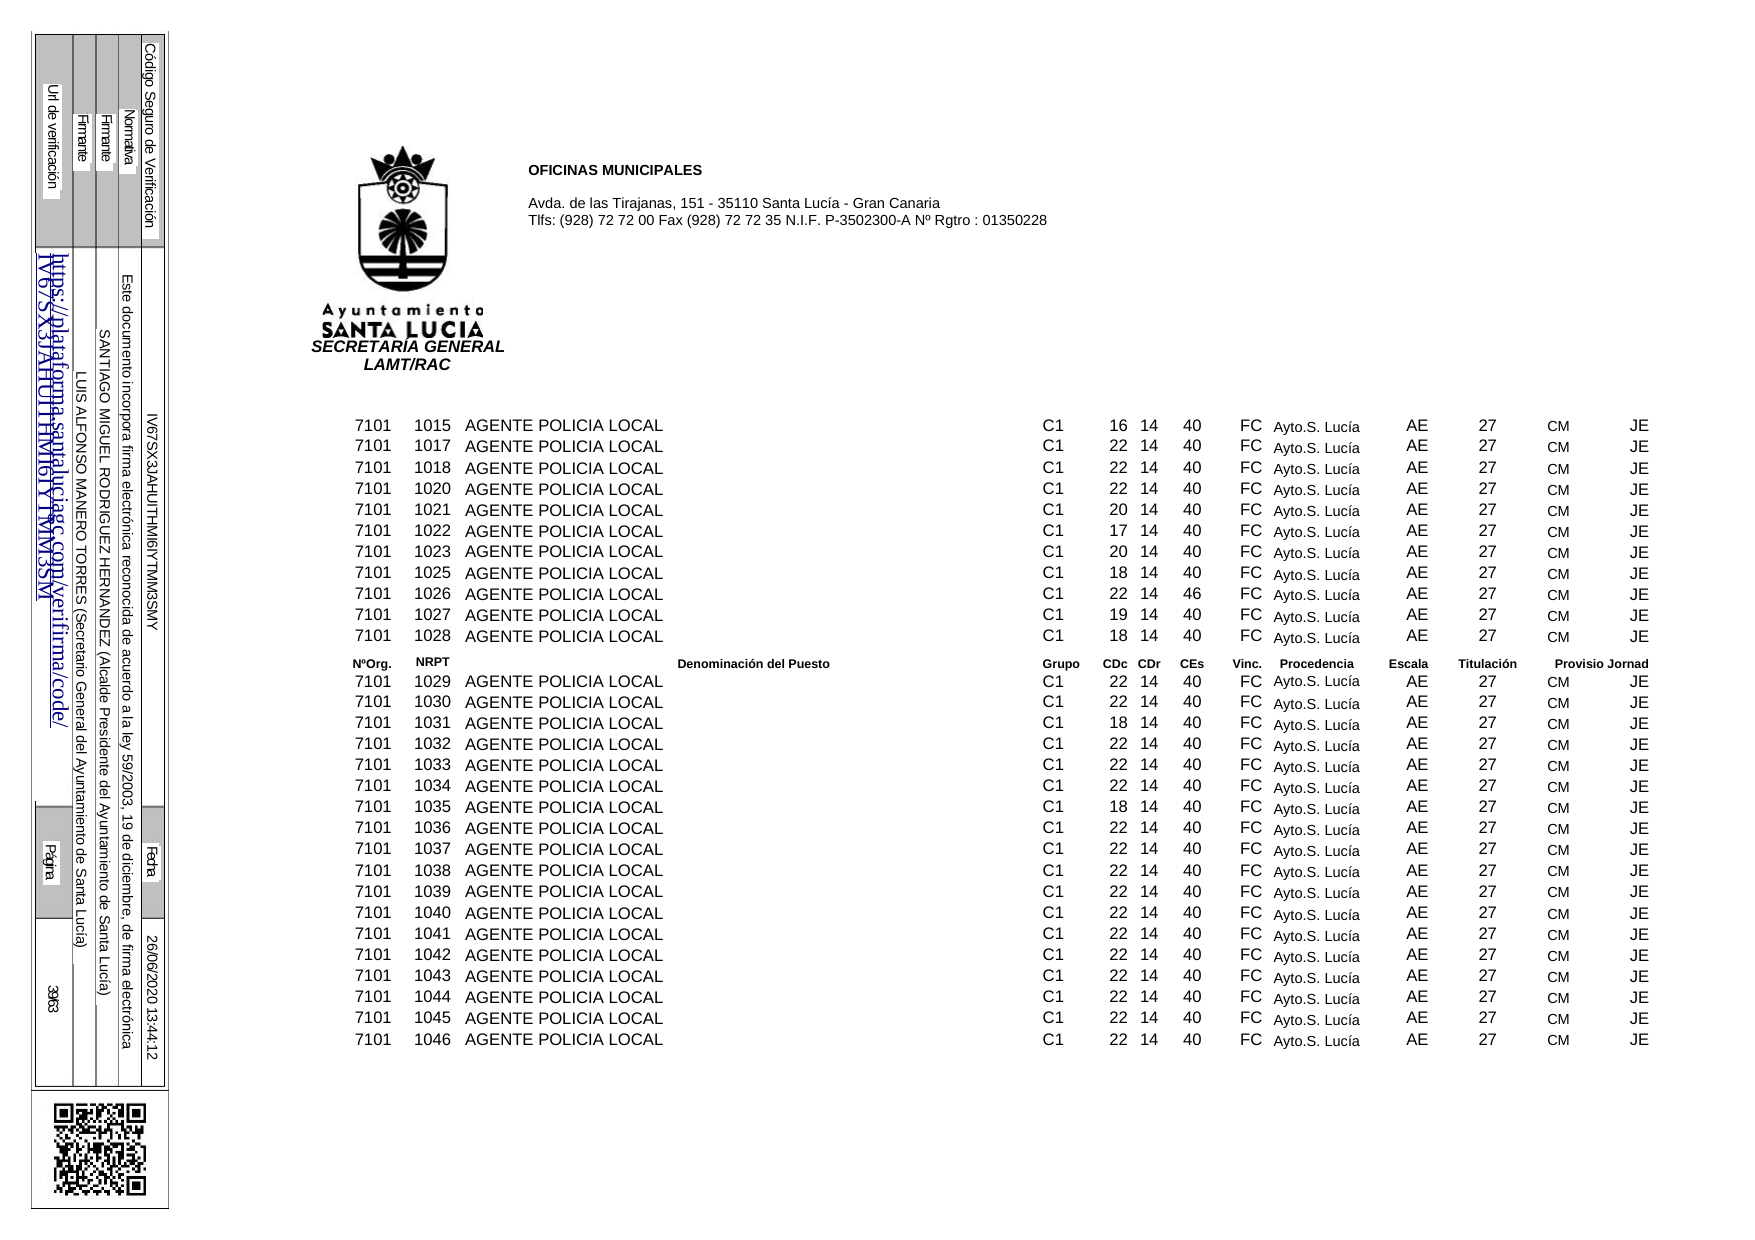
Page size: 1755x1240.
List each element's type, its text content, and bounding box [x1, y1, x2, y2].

table_cell 1036 [405, 818, 460, 839]
table_cell 22 [1086, 776, 1127, 797]
table_cell 1037 [405, 839, 460, 861]
table_cell 14 [1128, 881, 1171, 902]
table_cell AGENTE POLICIA LOCAL [460, 692, 668, 713]
table_cell AE [1371, 500, 1442, 521]
table_cell FC [1214, 436, 1262, 457]
table_cell FC [1214, 713, 1262, 734]
table_cell AE [1371, 692, 1442, 713]
table_cell 22 [1086, 839, 1127, 861]
table_cell 7101 [259, 861, 405, 881]
table_cell 1020 [405, 479, 460, 499]
table_cell CM JE [1534, 966, 1683, 987]
table_cell AGENTE POLICIA LOCAL [460, 479, 668, 499]
table_cell [668, 338, 936, 396]
table_cell 18 [1086, 563, 1127, 583]
table_cell 40 [1171, 436, 1213, 457]
table_cell 40 [1171, 818, 1213, 839]
table_cell Ayto.S. Lucía [1262, 692, 1371, 713]
table_cell FC [1214, 500, 1262, 521]
table_cell C1 [936, 563, 1086, 583]
table_cell 14 [1128, 584, 1171, 604]
table_cell 40 [1171, 500, 1213, 521]
table_cell 7101 [259, 458, 405, 478]
table_cell [668, 692, 936, 713]
table_cell 7101 [259, 966, 405, 987]
table_cell 18 [1086, 797, 1127, 818]
table_cell AGENTE POLICIA LOCAL [460, 987, 668, 1008]
table_cell 7101 [259, 605, 405, 626]
table_cell Ayto.S. Lucía [1262, 945, 1371, 966]
table_cell Ayto.S. Lucía [1262, 672, 1371, 692]
table_cell [668, 966, 936, 987]
table_cell 27 [1442, 713, 1533, 734]
table_cell FC [1214, 881, 1262, 902]
table_cell 7101 [259, 881, 405, 902]
table_cell AGENTE POLICIA LOCAL [460, 563, 668, 583]
table_cell C1 [936, 903, 1086, 923]
table_cell 7101 [259, 626, 405, 651]
table_cell 14 [1128, 966, 1171, 987]
table_cell 22 [1086, 436, 1127, 457]
table_cell C1 [936, 861, 1086, 881]
table_cell AGENTE POLICIA LOCAL [460, 818, 668, 839]
table_cell FC [1214, 861, 1262, 881]
table_cell C1 [936, 672, 1086, 692]
table_cell C1 [936, 839, 1086, 861]
table_cell AE [1371, 734, 1442, 755]
table_cell 18 [1086, 626, 1127, 651]
table_cell C1 [936, 605, 1086, 626]
table_cell 7101 [259, 692, 405, 713]
table_cell AE [1371, 396, 1442, 436]
table_cell NRPT [405, 651, 460, 672]
table_cell AE [1371, 479, 1442, 499]
table_cell 1035 [405, 797, 460, 818]
table_cell AGENTE POLICIA LOCAL [460, 1008, 668, 1029]
table_cell C1 [936, 458, 1086, 478]
table_cell [1442, 338, 1533, 396]
table_cell [668, 672, 936, 692]
table_cell 7101 [259, 584, 405, 604]
table_cell 46 [1171, 584, 1213, 604]
table_cell AE [1371, 605, 1442, 626]
table_cell 14 [1128, 839, 1171, 861]
table_cell [668, 924, 936, 944]
table_cell [668, 626, 936, 651]
table_cell 40 [1171, 987, 1213, 1008]
table_cell 27 [1442, 500, 1533, 521]
table_cell 1044 [405, 987, 460, 1008]
table_cell FC [1214, 541, 1262, 562]
table_cell FC [1214, 458, 1262, 478]
table_cell C1 [936, 692, 1086, 713]
table_cell Ayto.S. Lucía [1262, 1029, 1371, 1056]
table_cell AGENTE POLICIA LOCAL [460, 396, 668, 436]
table_cell CM JE [1534, 458, 1683, 478]
table_cell [668, 818, 936, 839]
text SANTIAGO MIGUEL RODRIGUEZ HERNANDEZ (Alcalde Presidente del Ayuntamiento de Santa Lucía) [97, 329, 111, 1005]
table_cell AE [1371, 797, 1442, 818]
table_cell 22 [1086, 734, 1127, 755]
table_cell Ayto.S. Lucía [1262, 734, 1371, 755]
table_cell 1021 [405, 500, 460, 521]
table_cell [668, 605, 936, 626]
text Normativa [122, 109, 133, 174]
table_cell 1034 [405, 776, 460, 797]
table_cell AGENTE POLICIA LOCAL [460, 734, 668, 755]
table_cell [668, 713, 936, 734]
table_cell 14 [1128, 903, 1171, 923]
table_cell 14 [1128, 605, 1171, 626]
table_cell 7101 [259, 945, 405, 966]
table_cell 40 [1171, 672, 1213, 692]
table_cell C1 [936, 479, 1086, 499]
table_cell C1 [936, 521, 1086, 541]
table_cell CM JE [1534, 734, 1683, 755]
table_cell C1 [936, 881, 1086, 902]
table_cell AE [1371, 1029, 1442, 1056]
table_cell C1 [936, 776, 1086, 797]
table_cell 40 [1171, 861, 1213, 881]
table_cell [668, 541, 936, 562]
table_cell 22 [1086, 458, 1127, 478]
table_cell AGENTE POLICIA LOCAL [460, 966, 668, 987]
table_cell 16 [1086, 396, 1127, 436]
table_cell FC [1214, 734, 1262, 755]
table_cell FC [1214, 966, 1262, 987]
table_cell AE [1371, 776, 1442, 797]
table_cell Ayto.S. Lucía [1262, 966, 1371, 987]
table_cell 20 [1086, 541, 1127, 562]
table_cell Ayto.S. Lucía [1262, 396, 1371, 436]
table_cell [668, 479, 936, 499]
table_cell Ayto.S. Lucía [1262, 818, 1371, 839]
table_cell FC [1214, 605, 1262, 626]
table_cell 40 [1171, 966, 1213, 987]
table_cell 1023 [405, 541, 460, 562]
table_cell AE [1371, 987, 1442, 1008]
table_cell AGENTE POLICIA LOCAL [460, 881, 668, 902]
table_cell 1027 [405, 605, 460, 626]
table_cell 14 [1128, 1029, 1171, 1056]
table_cell 14 [1128, 521, 1171, 541]
table_cell 40 [1171, 924, 1213, 944]
table_cell 17 [1086, 521, 1127, 541]
table_cell 40 [1171, 945, 1213, 966]
table_cell 22 [1086, 1029, 1127, 1056]
table_cell 7101 [259, 797, 405, 818]
table_cell C1 [936, 755, 1086, 776]
table_cell 27 [1442, 797, 1533, 818]
table_cell CM JE [1534, 755, 1683, 776]
table_cell 14 [1128, 945, 1171, 966]
table_cell AE [1371, 436, 1442, 457]
table_cell 1039 [405, 881, 460, 902]
table_cell CM JE [1534, 818, 1683, 839]
table_cell [668, 1029, 936, 1056]
table_cell 40 [1171, 797, 1213, 818]
table_cell 14 [1128, 458, 1171, 478]
table_cell 22 [1086, 692, 1127, 713]
table_cell Denominación del Puesto [668, 651, 936, 672]
table_cell SECRETARÍA GENERAL LAMT/RAC [259, 338, 668, 396]
table_cell [1371, 338, 1442, 396]
table_cell FC [1214, 626, 1262, 651]
table_cell AGENTE POLICIA LOCAL [460, 755, 668, 776]
table_cell CM JE [1534, 1029, 1683, 1056]
table_cell 27 [1442, 945, 1533, 966]
table_cell C1 [936, 945, 1086, 966]
table_cell Grupo [936, 651, 1086, 672]
table_cell 14 [1128, 797, 1171, 818]
table_cell 14 [1128, 500, 1171, 521]
table_cell 22 [1086, 903, 1127, 923]
table_cell Titulación [1442, 651, 1533, 672]
table_cell 27 [1442, 458, 1533, 478]
table_cell 40 [1171, 1029, 1213, 1056]
table_cell Ayto.S. Lucía [1262, 903, 1371, 923]
table_cell [1534, 338, 1683, 396]
table_cell 40 [1171, 713, 1213, 734]
table_cell FC [1214, 479, 1262, 499]
table_cell 1031 [405, 713, 460, 734]
table_cell 20 [1086, 500, 1127, 521]
table_cell 1017 [405, 436, 460, 457]
table_cell [668, 839, 936, 861]
table_cell FC [1214, 584, 1262, 604]
table_cell AGENTE POLICIA LOCAL [460, 1029, 668, 1056]
table_cell 14 [1128, 755, 1171, 776]
table_cell 40 [1171, 1008, 1213, 1029]
table_cell 27 [1442, 881, 1533, 902]
table_cell CM JE [1534, 692, 1683, 713]
table_cell 1015 [405, 396, 460, 436]
table_cell Escala [1371, 651, 1442, 672]
table_cell AGENTE POLICIA LOCAL [460, 672, 668, 692]
table_cell 7101 [259, 903, 405, 923]
table_cell CM JE [1534, 605, 1683, 626]
table_cell 22 [1086, 755, 1127, 776]
table_cell 14 [1128, 734, 1171, 755]
table_cell 40 [1171, 881, 1213, 902]
table_cell NºOrg. [259, 651, 405, 672]
table_cell AE [1371, 541, 1442, 562]
table_cell AGENTE POLICIA LOCAL [460, 605, 668, 626]
table_cell 27 [1442, 818, 1533, 839]
text https://plataforma.santaluciagc.com/verifirma/code/IV67SX3JAHUITHMI6IYTMM3SM [36, 253, 64, 801]
table_cell 22 [1086, 861, 1127, 881]
table_cell 1033 [405, 755, 460, 776]
table_cell [936, 338, 1086, 396]
table_cell 40 [1171, 541, 1213, 562]
table_cell 1041 [405, 924, 460, 944]
table_cell FC [1214, 521, 1262, 541]
table_cell 14 [1128, 479, 1171, 499]
table_cell Ayto.S. Lucía [1262, 924, 1371, 944]
table_cell C1 [936, 1029, 1086, 1056]
table_cell 14 [1128, 436, 1171, 457]
table_cell FC [1214, 776, 1262, 797]
table_cell 27 [1442, 626, 1533, 651]
table_cell 27 [1442, 436, 1533, 457]
table_cell Provisio Jornad [1534, 651, 1683, 672]
table_cell 1042 [405, 945, 460, 966]
table_cell 1030 [405, 692, 460, 713]
table_cell [668, 861, 936, 881]
table_cell 14 [1128, 1008, 1171, 1029]
table_cell 7101 [259, 563, 405, 583]
table_cell 7101 [259, 818, 405, 839]
table_cell C1 [936, 396, 1086, 436]
table_cell AGENTE POLICIA LOCAL [460, 500, 668, 521]
table_cell FC [1214, 563, 1262, 583]
table_cell 7101 [259, 755, 405, 776]
table_cell [1086, 338, 1127, 396]
table_cell [668, 776, 936, 797]
table_cell Ayto.S. Lucía [1262, 584, 1371, 604]
table_cell 40 [1171, 563, 1213, 583]
table_cell C1 [936, 541, 1086, 562]
table_cell 14 [1128, 541, 1171, 562]
table_cell [668, 436, 936, 457]
text 26/06/2020 13:44:12 [145, 936, 156, 1069]
table_cell CDr [1128, 651, 1171, 672]
text Firmante [76, 114, 87, 171]
table_cell 7101 [259, 776, 405, 797]
table_cell Ayto.S. Lucía [1262, 500, 1371, 521]
table_cell AGENTE POLICIA LOCAL [460, 924, 668, 944]
table_cell Ayto.S. Lucía [1262, 713, 1371, 734]
table_cell AE [1371, 818, 1442, 839]
table_cell FC [1214, 903, 1262, 923]
table_cell FC [1214, 755, 1262, 776]
table_cell 22 [1086, 966, 1127, 987]
table_cell 14 [1128, 861, 1171, 881]
table_cell 14 [1128, 396, 1171, 436]
table_cell 7101 [259, 672, 405, 692]
text Firmante [99, 114, 111, 171]
table_header OFICINAS MUNICIPALES Avda. de las Tirajanas, 151 - 35110 Santa Lucía - Gran Canaria Tlfs: (928) 72 72 00 Fax (928) 72 72 35 N.I.F. P-3502300-A Nº Rgtro : 01350228 [483, 145, 1683, 337]
table_cell CM JE [1534, 479, 1683, 499]
table_cell [668, 563, 936, 583]
table_cell 40 [1171, 479, 1213, 499]
table_cell CM JE [1534, 713, 1683, 734]
table_cell 22 [1086, 924, 1127, 944]
table_cell [668, 500, 936, 521]
table_cell AE [1371, 521, 1442, 541]
table_cell CM JE [1534, 839, 1683, 861]
table_cell Procedencia [1262, 651, 1371, 672]
table_cell CM JE [1534, 626, 1683, 651]
table_cell FC [1214, 924, 1262, 944]
table_cell [668, 881, 936, 902]
table_cell [668, 584, 936, 604]
table_cell [668, 987, 936, 1008]
table_cell FC [1214, 818, 1262, 839]
table_cell 27 [1442, 839, 1533, 861]
table_cell [668, 458, 936, 478]
table_cell AGENTE POLICIA LOCAL [460, 436, 668, 457]
table_cell 7101 [259, 500, 405, 521]
table_cell 40 [1171, 605, 1213, 626]
table_cell FC [1214, 1029, 1262, 1056]
table_cell Ayto.S. Lucía [1262, 1008, 1371, 1029]
table_cell AGENTE POLICIA LOCAL [460, 584, 668, 604]
text Url de verificación [46, 84, 57, 199]
table_cell [668, 521, 936, 541]
table_cell CM JE [1534, 987, 1683, 1008]
table_cell 7101 [259, 924, 405, 944]
table_cell C1 [936, 584, 1086, 604]
table_cell [1262, 338, 1371, 396]
table_cell AGENTE POLICIA LOCAL [460, 713, 668, 734]
table_cell 40 [1171, 903, 1213, 923]
table_cell Ayto.S. Lucía [1262, 987, 1371, 1008]
table_cell 14 [1128, 713, 1171, 734]
text 39/63 [46, 985, 57, 1020]
table_cell CM JE [1534, 563, 1683, 583]
table_cell 27 [1442, 924, 1533, 944]
table_cell C1 [936, 924, 1086, 944]
table_cell 1022 [405, 521, 460, 541]
table_cell AE [1371, 584, 1442, 604]
table_cell 7101 [259, 479, 405, 499]
table_cell [668, 903, 936, 923]
table_cell AGENTE POLICIA LOCAL [460, 541, 668, 562]
table_cell CM JE [1534, 1008, 1683, 1029]
table_cell CM JE [1534, 924, 1683, 944]
table_cell AGENTE POLICIA LOCAL [460, 458, 668, 478]
text Código Seguro de Verificación [142, 43, 157, 239]
table_cell 7101 [259, 521, 405, 541]
table_cell Ayto.S. Lucía [1262, 541, 1371, 562]
table_cell 27 [1442, 605, 1533, 626]
table_cell 1025 [405, 563, 460, 583]
table_cell Ayto.S. Lucía [1262, 436, 1371, 457]
text Este documento incorpora firma electrónica reconocida de acuerdo a la ley 59/2003, 19 de diciembre, de firma electrónica [119, 274, 134, 1061]
table_cell 27 [1442, 903, 1533, 923]
table_cell 1018 [405, 458, 460, 478]
table_cell 19 [1086, 605, 1127, 626]
table_cell 14 [1128, 987, 1171, 1008]
table_cell AGENTE POLICIA LOCAL [460, 945, 668, 966]
table_cell 27 [1442, 692, 1533, 713]
text LUIS ALFONSO MANERO TORRES (Secretario General del Ayuntamiento de Santa Lucía) [73, 371, 88, 964]
table_cell [668, 755, 936, 776]
table_cell AGENTE POLICIA LOCAL [460, 797, 668, 818]
table_cell 1032 [405, 734, 460, 755]
table_cell AGENTE POLICIA LOCAL [460, 903, 668, 923]
table_cell 40 [1171, 839, 1213, 861]
table_cell 1038 [405, 861, 460, 881]
table_cell [460, 651, 668, 672]
table_cell 27 [1442, 966, 1533, 987]
table_cell 22 [1086, 584, 1127, 604]
table_cell [1171, 338, 1213, 396]
table_cell Ayto.S. Lucía [1262, 626, 1371, 651]
table_cell CEs [1171, 651, 1213, 672]
table_cell 27 [1442, 521, 1533, 541]
table_cell AGENTE POLICIA LOCAL [460, 626, 668, 651]
table_cell Ayto.S. Lucía [1262, 563, 1371, 583]
table_cell CM JE [1534, 521, 1683, 541]
table_cell FC [1214, 987, 1262, 1008]
table_cell 14 [1128, 563, 1171, 583]
table_cell 27 [1442, 1029, 1533, 1056]
table_cell CM JE [1534, 584, 1683, 604]
table_cell 27 [1442, 1008, 1533, 1029]
table_cell 1026 [405, 584, 460, 604]
table_cell C1 [936, 436, 1086, 457]
table_cell 14 [1128, 672, 1171, 692]
table_cell CDc [1086, 651, 1127, 672]
table_cell 40 [1171, 692, 1213, 713]
table_cell 27 [1442, 541, 1533, 562]
table_cell [668, 734, 936, 755]
table_cell 22 [1086, 672, 1127, 692]
table_cell 1046 [405, 1029, 460, 1056]
table_cell Ayto.S. Lucía [1262, 521, 1371, 541]
table_cell FC [1214, 672, 1262, 692]
table_cell 7101 [259, 541, 405, 562]
table_cell Ayto.S. Lucía [1262, 479, 1371, 499]
table_cell CM JE [1534, 396, 1683, 436]
table_cell CM JE [1534, 861, 1683, 881]
table_cell 40 [1171, 626, 1213, 651]
table_cell CM JE [1534, 541, 1683, 562]
table_cell Ayto.S. Lucía [1262, 797, 1371, 818]
table_cell AE [1371, 672, 1442, 692]
table_cell AE [1371, 881, 1442, 902]
table_cell FC [1214, 692, 1262, 713]
table_cell 7101 [259, 987, 405, 1008]
table_cell AE [1371, 563, 1442, 583]
table_cell C1 [936, 818, 1086, 839]
table_cell FC [1214, 797, 1262, 818]
table_cell 22 [1086, 818, 1127, 839]
table_cell C1 [936, 966, 1086, 987]
table_cell AE [1371, 966, 1442, 987]
table_cell 7101 [259, 713, 405, 734]
table_cell 40 [1171, 458, 1213, 478]
table_cell 40 [1171, 776, 1213, 797]
table_cell Vinc. [1214, 651, 1262, 672]
table_cell CM JE [1534, 903, 1683, 923]
table_cell 27 [1442, 776, 1533, 797]
table_cell C1 [936, 626, 1086, 651]
table_cell AE [1371, 1008, 1442, 1029]
table_cell 14 [1128, 776, 1171, 797]
table_cell C1 [936, 713, 1086, 734]
table_header [259, 145, 483, 337]
table_cell 27 [1442, 479, 1533, 499]
table_cell AGENTE POLICIA LOCAL [460, 839, 668, 861]
table_cell 14 [1128, 818, 1171, 839]
table_cell 27 [1442, 396, 1533, 436]
table_cell C1 [936, 500, 1086, 521]
table_cell [1214, 338, 1262, 396]
table_cell AGENTE POLICIA LOCAL [460, 776, 668, 797]
table_cell 27 [1442, 734, 1533, 755]
table_cell 27 [1442, 755, 1533, 776]
table_cell 22 [1086, 945, 1127, 966]
table_cell Ayto.S. Lucía [1262, 881, 1371, 902]
table_cell CM JE [1534, 776, 1683, 797]
table_cell C1 [936, 734, 1086, 755]
table_cell 1029 [405, 672, 460, 692]
table_cell 1040 [405, 903, 460, 923]
table_cell [668, 797, 936, 818]
table_cell 1043 [405, 966, 460, 987]
table_cell Ayto.S. Lucía [1262, 458, 1371, 478]
table_cell 14 [1128, 692, 1171, 713]
table_cell C1 [936, 1008, 1086, 1029]
table_cell 7101 [259, 396, 405, 436]
table_cell 27 [1442, 987, 1533, 1008]
text IV67SX3JAHUITHMI6IYTMM3SMY [145, 413, 156, 642]
table_cell 40 [1171, 734, 1213, 755]
table_cell FC [1214, 1008, 1262, 1029]
table_cell CM JE [1534, 672, 1683, 692]
table_cell CM JE [1534, 881, 1683, 902]
table_cell 7101 [259, 1029, 405, 1056]
table_cell Ayto.S. Lucía [1262, 776, 1371, 797]
table_cell 22 [1086, 1008, 1127, 1029]
table_cell AGENTE POLICIA LOCAL [460, 861, 668, 881]
table_cell 14 [1128, 924, 1171, 944]
table_cell Ayto.S. Lucía [1262, 839, 1371, 861]
table_cell 14 [1128, 626, 1171, 651]
table_cell AE [1371, 861, 1442, 881]
table_cell AE [1371, 458, 1442, 478]
table_cell AE [1371, 945, 1442, 966]
table_cell C1 [936, 797, 1086, 818]
table_cell Ayto.S. Lucía [1262, 605, 1371, 626]
table_cell 18 [1086, 713, 1127, 734]
table_cell 27 [1442, 861, 1533, 881]
table_cell CM JE [1534, 500, 1683, 521]
table_cell AE [1371, 755, 1442, 776]
table_cell 27 [1442, 584, 1533, 604]
table_cell Ayto.S. Lucía [1262, 861, 1371, 881]
table_cell 22 [1086, 881, 1127, 902]
table_cell 40 [1171, 521, 1213, 541]
table_cell 22 [1086, 479, 1127, 499]
table_cell CM JE [1534, 945, 1683, 966]
table_cell AGENTE POLICIA LOCAL [460, 521, 668, 541]
table_cell 7101 [259, 734, 405, 755]
text Fecha [145, 843, 156, 882]
text Página [43, 841, 57, 885]
table_cell 27 [1442, 672, 1533, 692]
table_cell CM JE [1534, 797, 1683, 818]
table_cell 7101 [259, 436, 405, 457]
table_cell AE [1371, 626, 1442, 651]
table_cell [668, 1008, 936, 1029]
table_cell CM JE [1534, 436, 1683, 457]
table_cell AE [1371, 839, 1442, 861]
table_cell [668, 945, 936, 966]
table_cell 7101 [259, 839, 405, 861]
table_cell AE [1371, 924, 1442, 944]
table_cell 22 [1086, 987, 1127, 1008]
table_cell Ayto.S. Lucía [1262, 755, 1371, 776]
table_cell 40 [1171, 396, 1213, 436]
table_cell [1128, 338, 1171, 396]
table_cell 1028 [405, 626, 460, 651]
table_cell 7101 [259, 1008, 405, 1029]
table_cell AE [1371, 713, 1442, 734]
table_cell C1 [936, 987, 1086, 1008]
table_cell FC [1214, 839, 1262, 861]
table_cell FC [1214, 396, 1262, 436]
table_cell AE [1371, 903, 1442, 923]
table_cell [668, 396, 936, 436]
table_cell 40 [1171, 755, 1213, 776]
table_cell 1045 [405, 1008, 460, 1029]
table_cell 27 [1442, 563, 1533, 583]
table_cell FC [1214, 945, 1262, 966]
